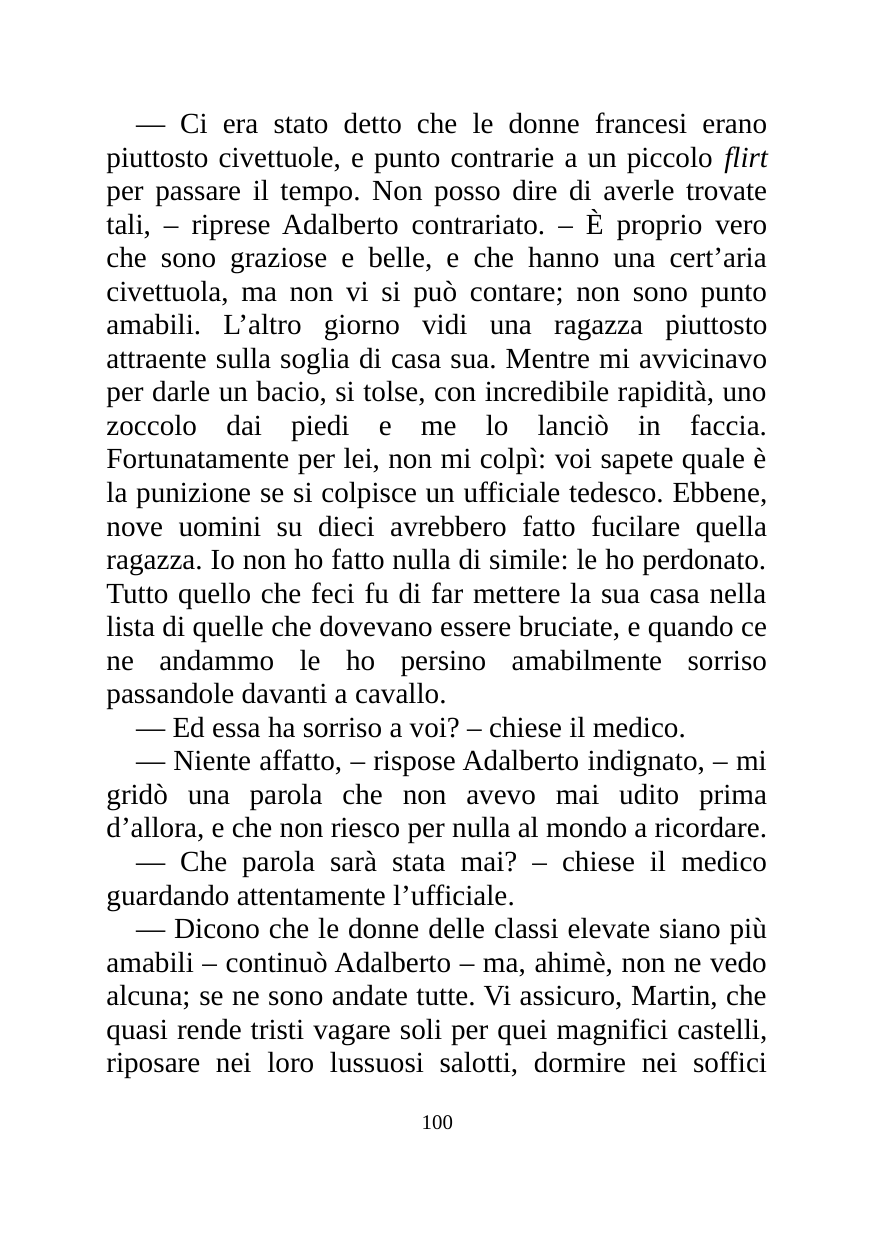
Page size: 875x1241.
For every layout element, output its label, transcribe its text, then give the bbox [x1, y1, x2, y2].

text — Ed essa ha sorriso a voi? – chiese il medico. [106, 710, 768, 743]
text — Che parola sarà stata mai? – chiese il medico guardando attentamente l’ufficiale. [106, 844, 768, 911]
text — Dicono che le donne delle classi elevate siano più amabili – continuò Adalberto – ma, ahimè, non ne vedo alcuna; se ne sono andate tutte. Vi assicuro, Martin, che quasi rende tristi vagare soli per quei magnifici castelli, riposare nei loro lussuosi salotti, dormire nei soffici [106, 911, 768, 1079]
text — Niente affatto, – rispose Adalberto indignato, – mi gridò una parola che non avevo mai udito prima d’allora, e che non riesco per nulla al mondo a ricordare. [106, 743, 768, 844]
text — Ci era stato detto che le donne francesi erano piuttosto civettuole, e punto contrarie a un piccolo flirt per passare il tempo. Non posso dire di averle trovate tali, – riprese Adalberto contrariato. – È proprio vero che sono graziose e belle, e che hanno una cert’aria civettuola, ma non vi si può contare; non sono punto amabili. L’altro giorno vidi una ragazza piuttosto attraente sulla soglia di casa sua. Mentre mi avvicinavo per darle un bacio, si tolse, con incredibile rapidità, uno zoccolo dai piedi e me lo lanciò in faccia. Fortunatamente per lei, non mi colpì: voi sapete quale è la punizione se si colpisce un ufficiale tedesco. Ebbene, nove uomini su dieci avrebbero fatto fucilare quella ragazza. Io non ho fatto nulla di simile: le ho perdonato. Tutto quello che feci fu di far mettere la sua casa nella lista di quelle che dovevano essere bruciate, e quando ce ne andammo le ho persino amabilmente sorriso passandole davanti a cavallo. [106, 106, 768, 710]
